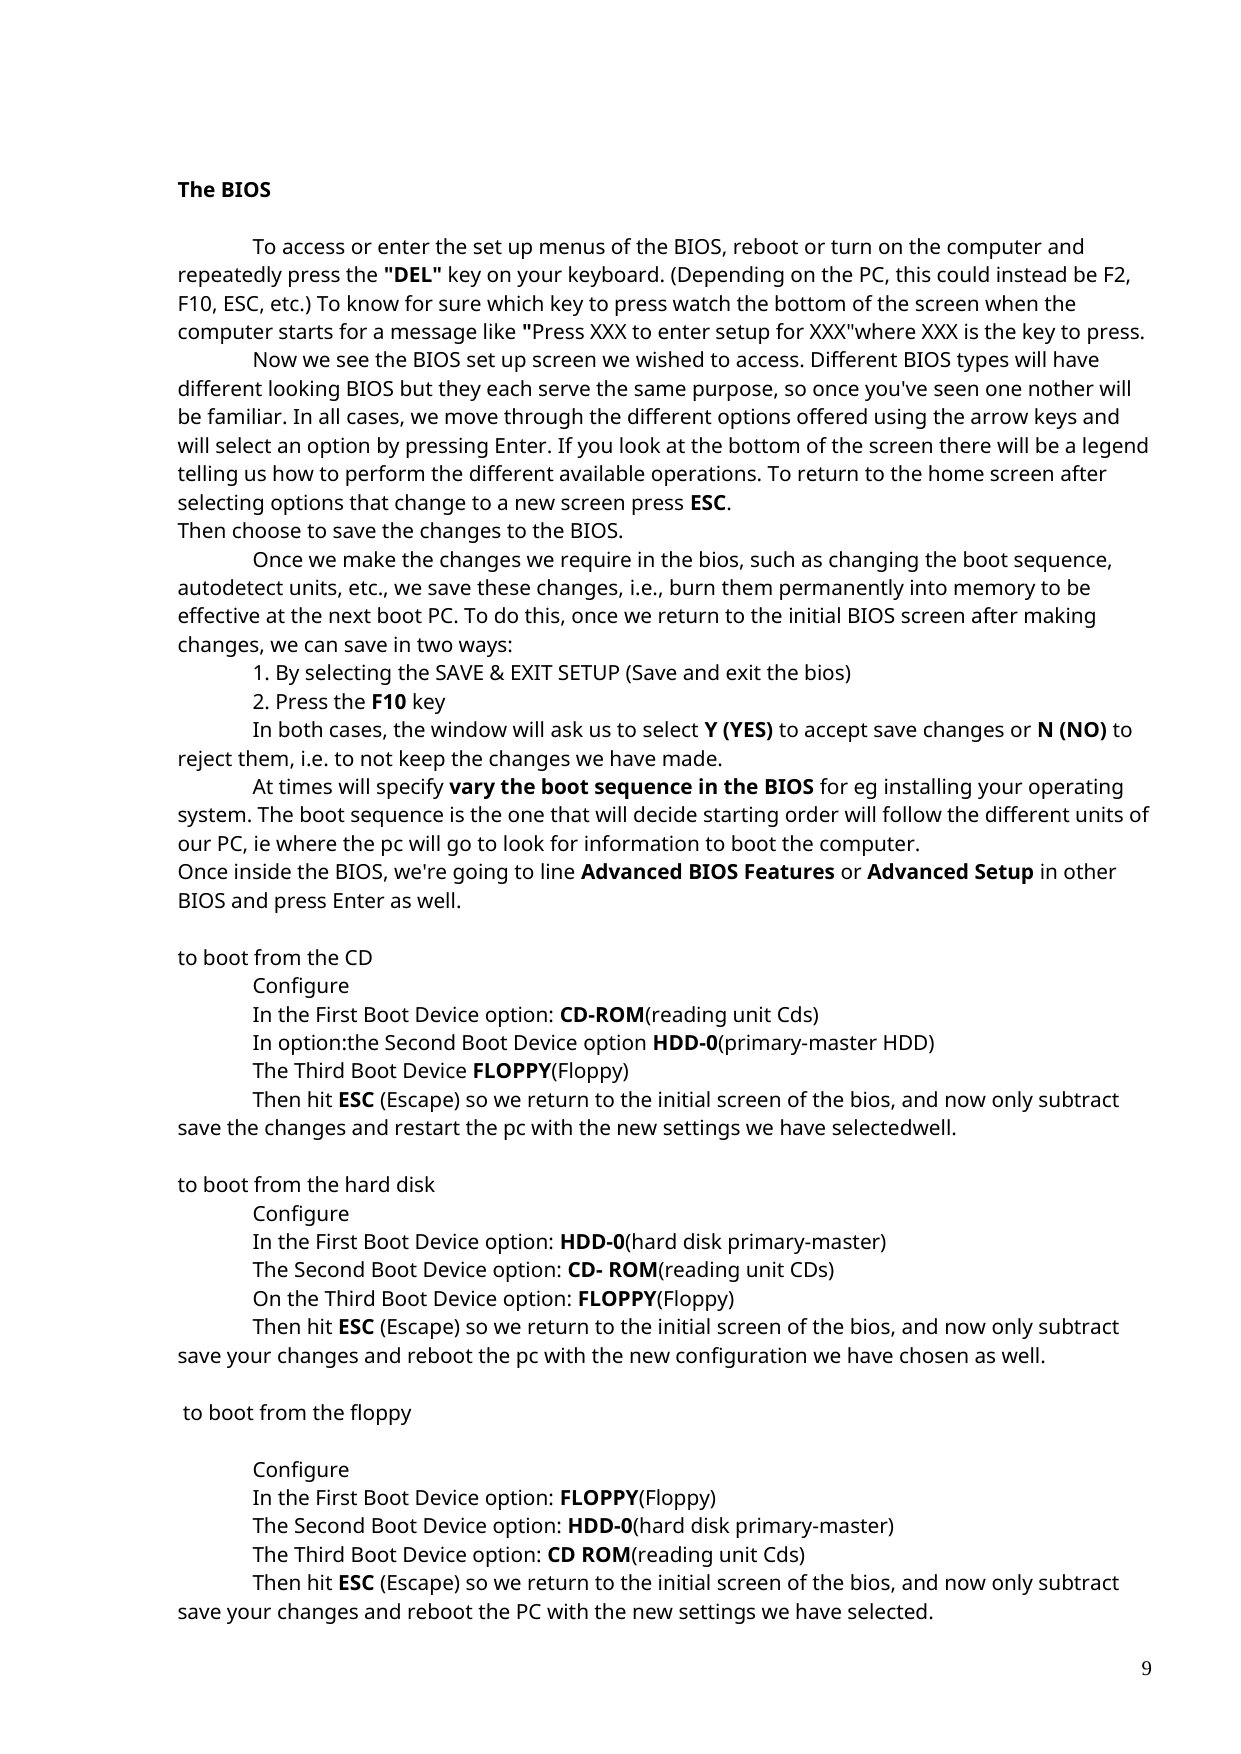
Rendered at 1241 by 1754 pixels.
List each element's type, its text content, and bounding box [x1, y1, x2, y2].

text The BIOS To access or enter the set up menus of the BIOS, reboot or turn on the computer and repeatedly press the "DEL" key on your keyboard. (Depending on the PC, this could instead be F2, F10, ESC, etc.) To know for sure which key to press watch the bottom of the screen when the computer starts for a message like "Press XXX to enter setup for XXX"where XXX is the key to press. Now we see the BIOS set up screen we wished to access. Different BIOS types will have different looking BIOS but they each serve the same purpose, so once you've seen one nother will be familiar. In all cases, we move through the different options offered using the arrow keys and will select an option by pressing Enter. If you look at the bottom of the screen there will be a legend telling us how to perform the different available operations. To return to the home screen after selecting options that change to a new screen press ESC. Then choose to save the changes to the BIOS. Once we make the changes we require in the bios, such as changing the boot sequence, autodetect units, etc., we save these changes, i.e., burn them permanently into memory to be effective at the next boot PC. To do this, once we return to the initial BIOS screen after making changes, we can save in two ways: 1. By selecting the SAVE & EXIT SETUP (Save and exit the bios) 2. Press the F10 key In both cases, the window will ask us to select Y (YES) to accept save changes or N (NO) to reject them, i.e. to not keep the changes we have made. At times will specify vary the boot sequence in the BIOS for eg installing your operating system. The boot sequence is the one that will decide starting order will follow the different units of our PC, ie where the pc will go to look for information to boot the computer. Once inside the BIOS, we're going to line Advanced BIOS Features or Advanced Setup in other BIOS and press Enter as well. to boot from the CD Configure In the First Boot Device option: CD-ROM(reading unit Cds) In option:the Second Boot Device option HDD-0(primary-master HDD) The Third Boot Device FLOPPY(Floppy) Then hit ESC (Escape) so we return to the initial screen of the bios, and now only subtract save the changes and restart the pc with the new settings we have selectedwell. to boot from the hard disk Configure In the First Boot Device option: HDD-0(hard disk primary-master) The Second Boot Device option: CD- ROM(reading unit CDs) On the Third Boot Device option: FLOPPY(Floppy) Then hit ESC (Escape) so we return to the initial screen of the bios, and now only subtract save your changes and reboot the pc with the new configuration we have chosen as well. to boot from the floppy Configure In the First Boot Device option: FLOPPY(Floppy) The Second Boot Device option: HDD-0(hard disk primary-master) The Third Boot Device option: CD ROM(reading unit Cds) Then hit ESC (Escape) so we return to the initial screen of the bios, and now only subtract save your changes and reboot the PC with the new settings we have selected. [177, 118, 1152, 1625]
